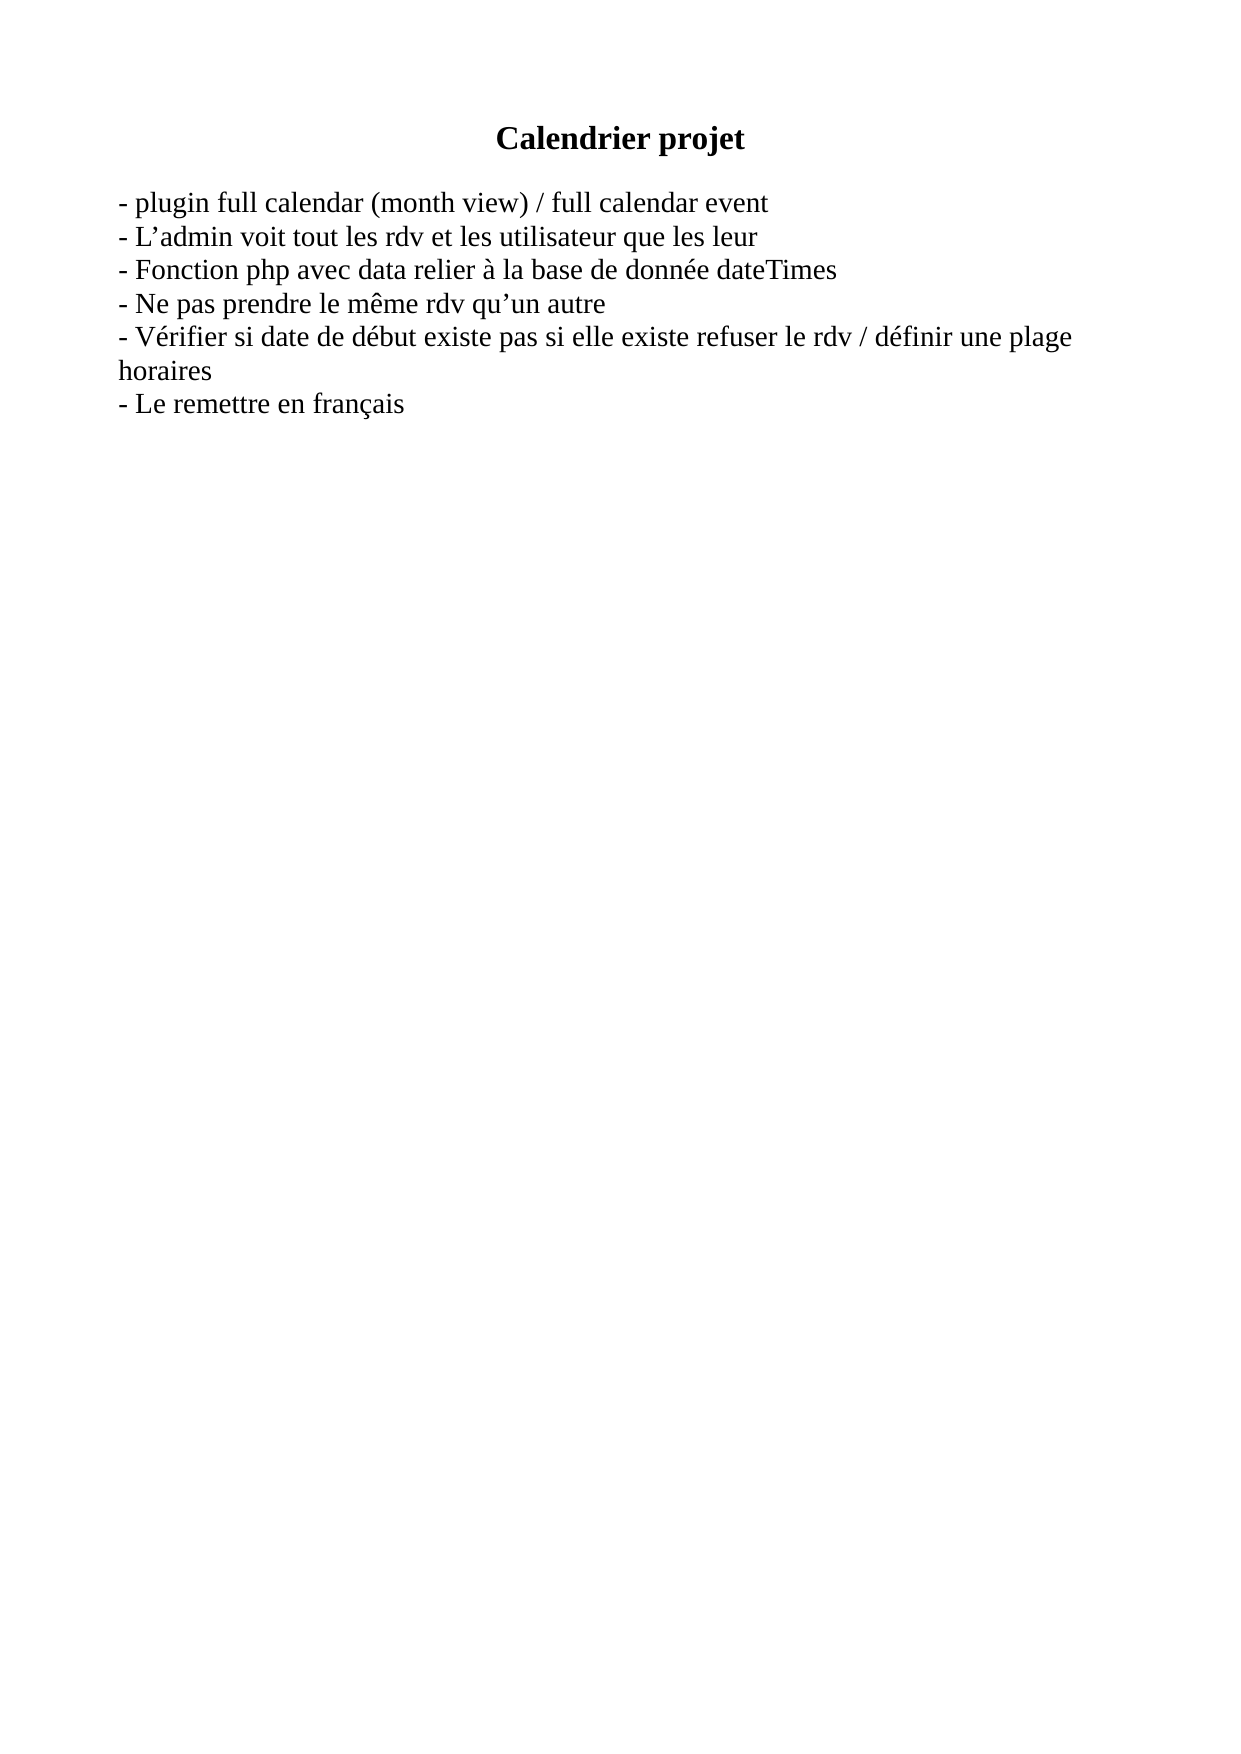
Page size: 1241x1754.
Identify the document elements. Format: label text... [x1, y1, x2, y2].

text - Vérifier si date de début existe pas si elle existe refuser le rdv / définir une plage horaires [118, 319, 1122, 386]
text - Le remettre en français [118, 386, 1122, 420]
text - L’admin voit tout les rdv et les utilisateur que les leur [118, 219, 1122, 252]
text - plugin full calendar (month view) / full calendar event [118, 185, 1122, 219]
text - Ne pas prendre le même rdv qu’un autre [118, 286, 1122, 319]
text - Fonction php avec data relier à la base de donnée dateTimes [118, 252, 1122, 286]
text Calendrier projet [118, 118, 1122, 156]
